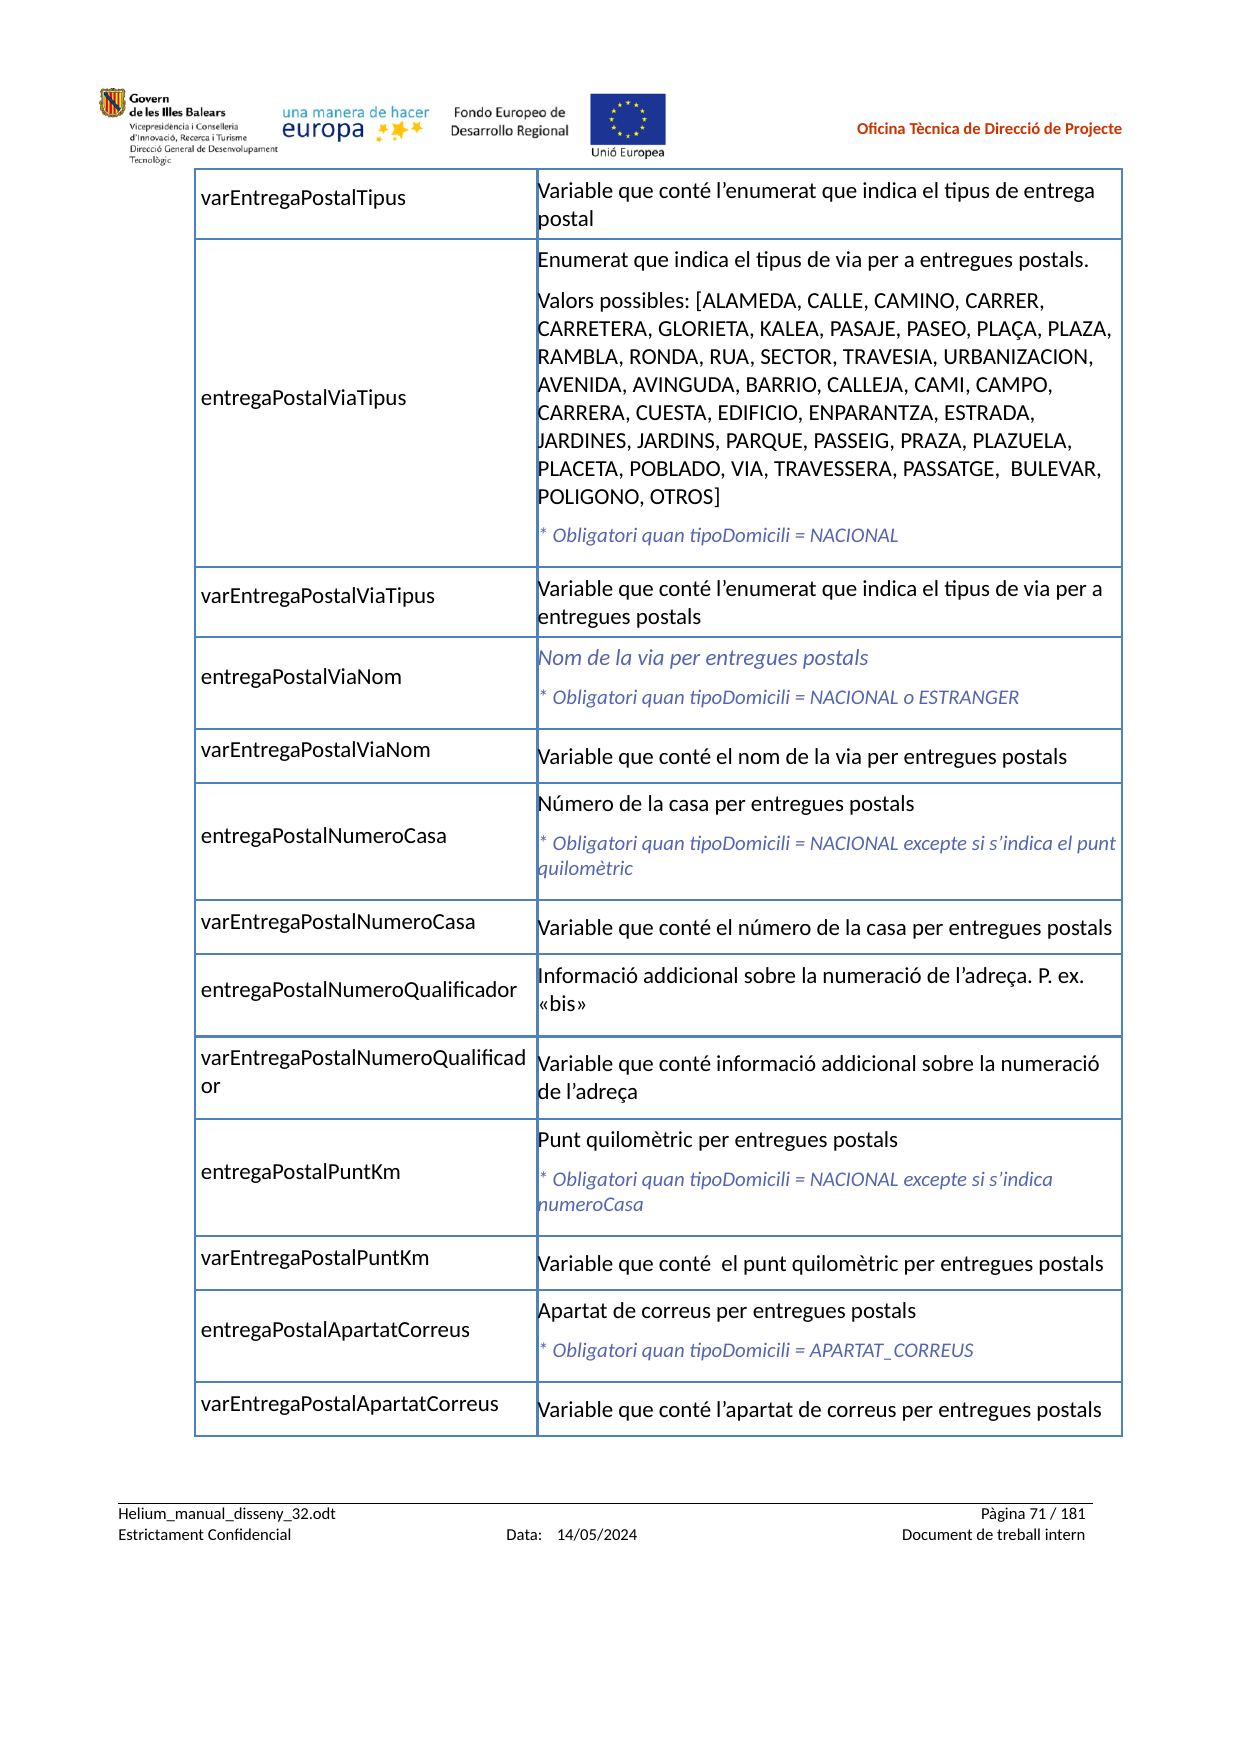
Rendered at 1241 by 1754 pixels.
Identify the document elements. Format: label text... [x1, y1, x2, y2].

table_cell Variable que conté informació addicional sobre la numeració de l’adreça [539, 1038, 1121, 1117]
table_cell entregaPostalPuntKm [196, 1120, 536, 1235]
table_cell varEntregaPostalPuntKm [196, 1237, 536, 1289]
table_cell entregaPostalViaNom [196, 638, 536, 728]
table_cell Número de la casa per entregues postals * Obligatori quan tipoDomicili = NACIONAL excepte si s’indica el punt quilomètric [539, 784, 1121, 899]
table_cell varEntregaPostalViaNom [196, 730, 536, 782]
table_cell entregaPostalNumeroCasa [196, 784, 536, 899]
table_cell varEntregaPostalNumeroCasa [196, 901, 536, 953]
table_cell Variable que conté el número de la casa per entregues postals [539, 901, 1121, 953]
table_cell varEntregaPostalNumeroQualificador [196, 1038, 536, 1117]
table_cell Variable que conté l’enumerat que indica el tipus de via per a entregues postals [539, 568, 1121, 636]
table_cell Variable que conté l’apartat de correus per entregues postals [539, 1383, 1121, 1435]
table_cell Variable que conté l’enumerat que indica el tipus de entrega postal [539, 170, 1121, 237]
table_cell Informació addicional sobre la numeració de l’adreça. P. ex. «bis» [539, 955, 1121, 1035]
table_cell varEntregaPostalTipus [196, 170, 536, 237]
table_cell entregaPostalApartatCorreus [196, 1291, 536, 1381]
table_cell Punt quilomètric per entregues postals * Obligatori quan tipoDomicili = NACIONAL excepte si s’indica numeroCasa [539, 1120, 1121, 1235]
table_cell Variable que conté el punt quilomètric per entregues postals [539, 1237, 1121, 1289]
table_cell entregaPostalViaTipus [196, 240, 536, 566]
table_cell Nom de la via per entregues postals * Obligatori quan tipoDomicili = NACIONAL o ESTRANGER [539, 638, 1121, 728]
table_cell Enumerat que indica el tipus de via per a entregues postals. Valors possibles: [ALAMEDA, CALLE, CAMINO, CARRER, CARRETERA, GLORIETA, KALEA, PASAJE, PASEO, PLAÇA, PLAZA, RAMBLA, RONDA, RUA, SECTOR, TRAVESIA, URBANIZACION, AVENIDA, AVINGUDA, BARRIO, CALLEJA, CAMI, CAMPO, CARRERA, CUESTA, EDIFICIO, ENPARANTZA, ESTRADA, JARDINES, JARDINS, PARQUE, PASSEIG, PRAZA, PLAZUELA, PLACETA, POBLADO, VIA, TRAVESSERA, PASSATGE, BULEVAR, POLIGONO, OTROS] * Obligatori quan tipoDomicili = NACIONAL [539, 240, 1121, 566]
table_cell entregaPostalNumeroQualificador [196, 955, 536, 1035]
table_cell Variable que conté el nom de la via per entregues postals [539, 730, 1121, 782]
picture [99, 87, 668, 166]
table_cell varEntregaPostalViaTipus [196, 568, 536, 636]
table_cell varEntregaPostalApartatCorreus [196, 1383, 536, 1435]
table_cell Apartat de correus per entregues postals * Obligatori quan tipoDomicili = APARTAT_CORREUS [539, 1291, 1121, 1381]
